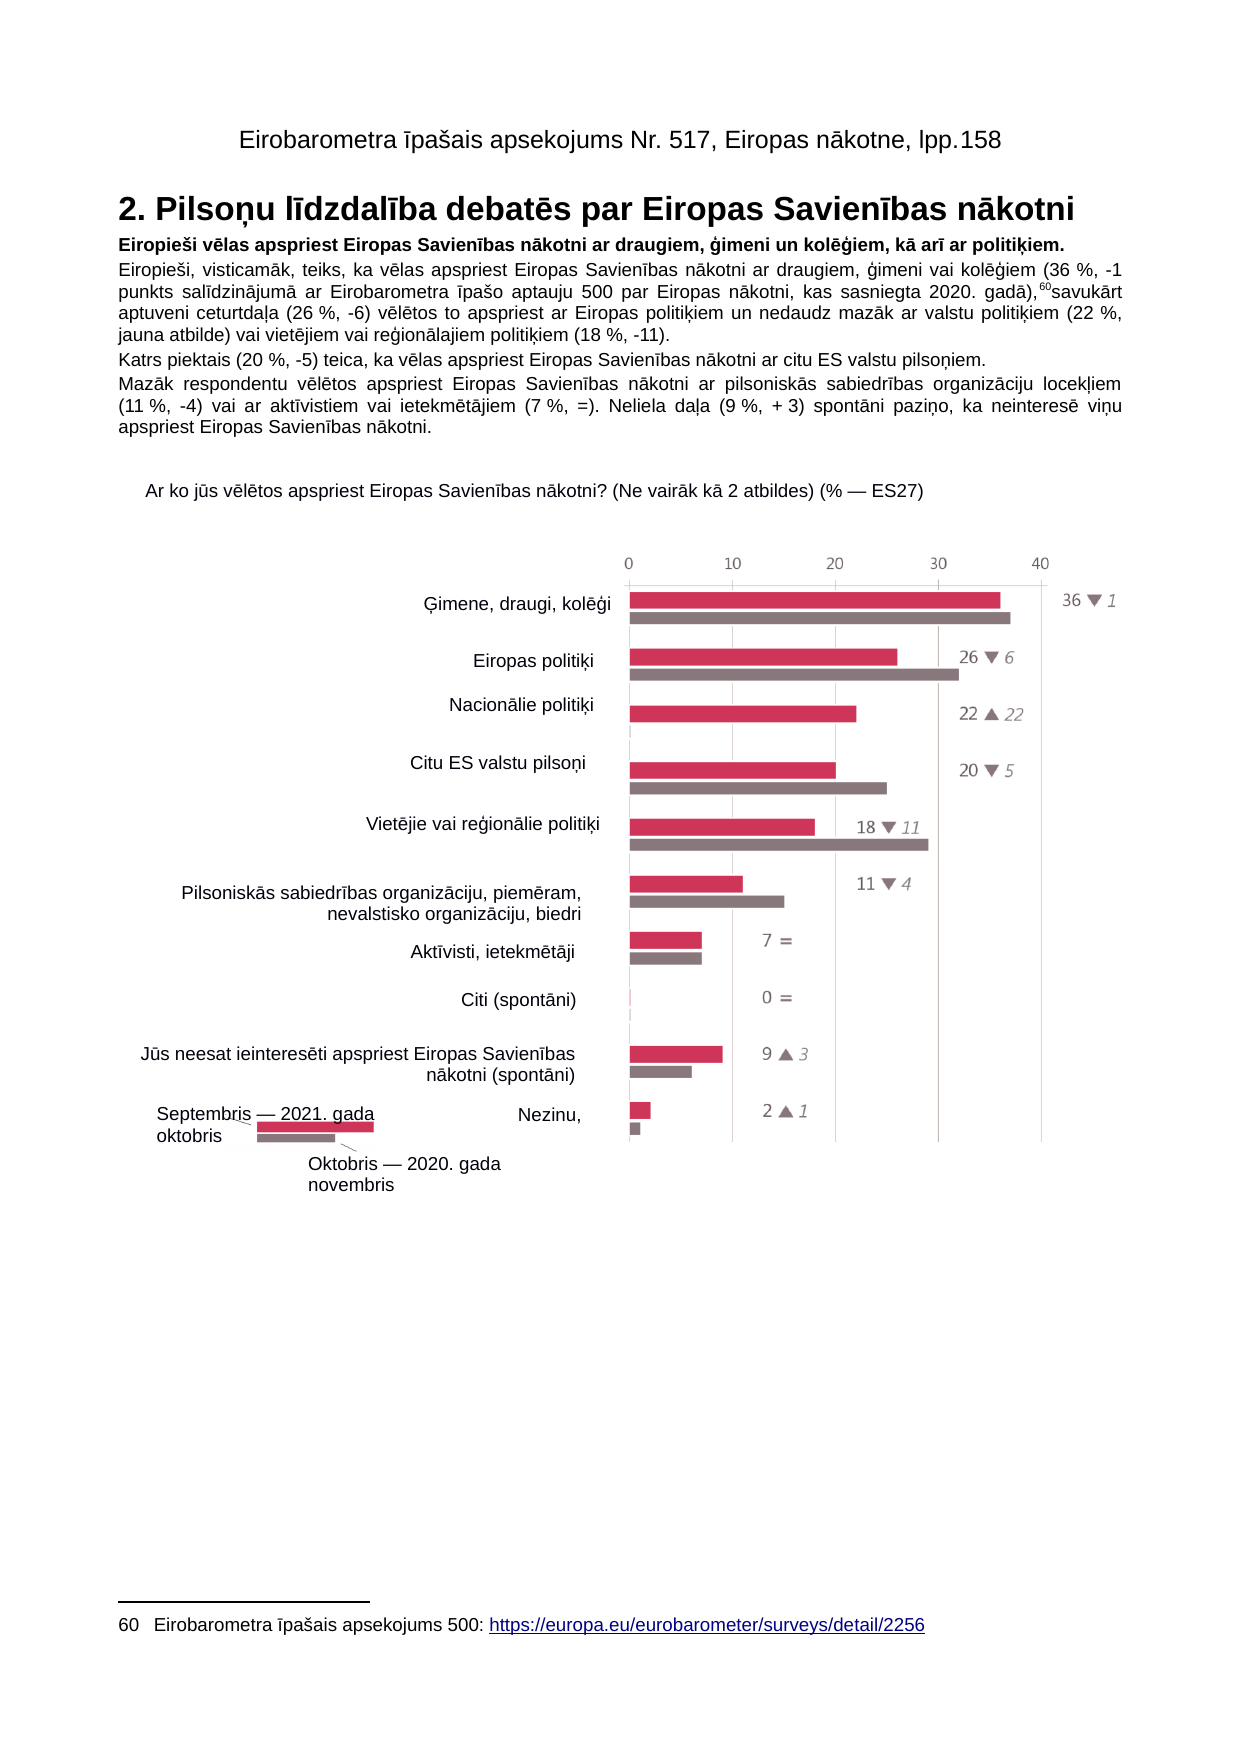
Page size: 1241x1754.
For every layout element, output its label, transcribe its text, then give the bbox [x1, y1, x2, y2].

picture [618, 541, 1125, 1142]
text Eiropieši vēlas apspriest Eiropas Savienības nākotni ar draugiem, ģimeni un kolēģiem, kā arī ar politiķiem. [118, 234, 1122, 256]
text Katrs piektais (20 %, -5) teica, ka vēlas apspriest Eiropas Savienības nākotni ar citu ES valstu pilsoņiem. [118, 348, 1122, 370]
subtitle 2. Pilsoņu līdzdalība debatēs par Eiropas Savienības nākotni [118, 189, 1122, 228]
text Eiropieši, visticamāk, teiks, ka vēlas apspriest Eiropas Savienības nākotni ar draugiem, ģimeni vai kolēģiem (36 %, -1 punkts salīdzinājumā ar Eirobarometra īpašo aptauju 500 par Eiropas nākotni, kas sasniegta 2020. gadā),savukārt aptuveni ceturtdaļa (26 %, -6) vēlētos to apspriest ar Eiropas politiķiem un nedaudz mazāk ar valstu politiķiem (22 %, jauna atbilde) vai vietējiem vai reģionālajiem politiķiem (18 %, -11). [118, 259, 1122, 345]
text Eirobarometra īpašais apsekojums 500: https://europa.eu/eurobarometer/surveys/detail/2256 [118, 1614, 1122, 1636]
text Mazāk respondentu vēlētos apspriest Eiropas Savienības nākotni ar pilsoniskās sabiedrības organizāciju locekļiem (11 %, -4) vai ar aktīvistiem vai ietekmētājiem (7 %, =). Neliela daļa (9 %, + 3) spontāni paziņo, ka neinteresē viņu apspriest Eiropas Savienības nākotni. [118, 373, 1122, 438]
picture [221, 1114, 377, 1152]
